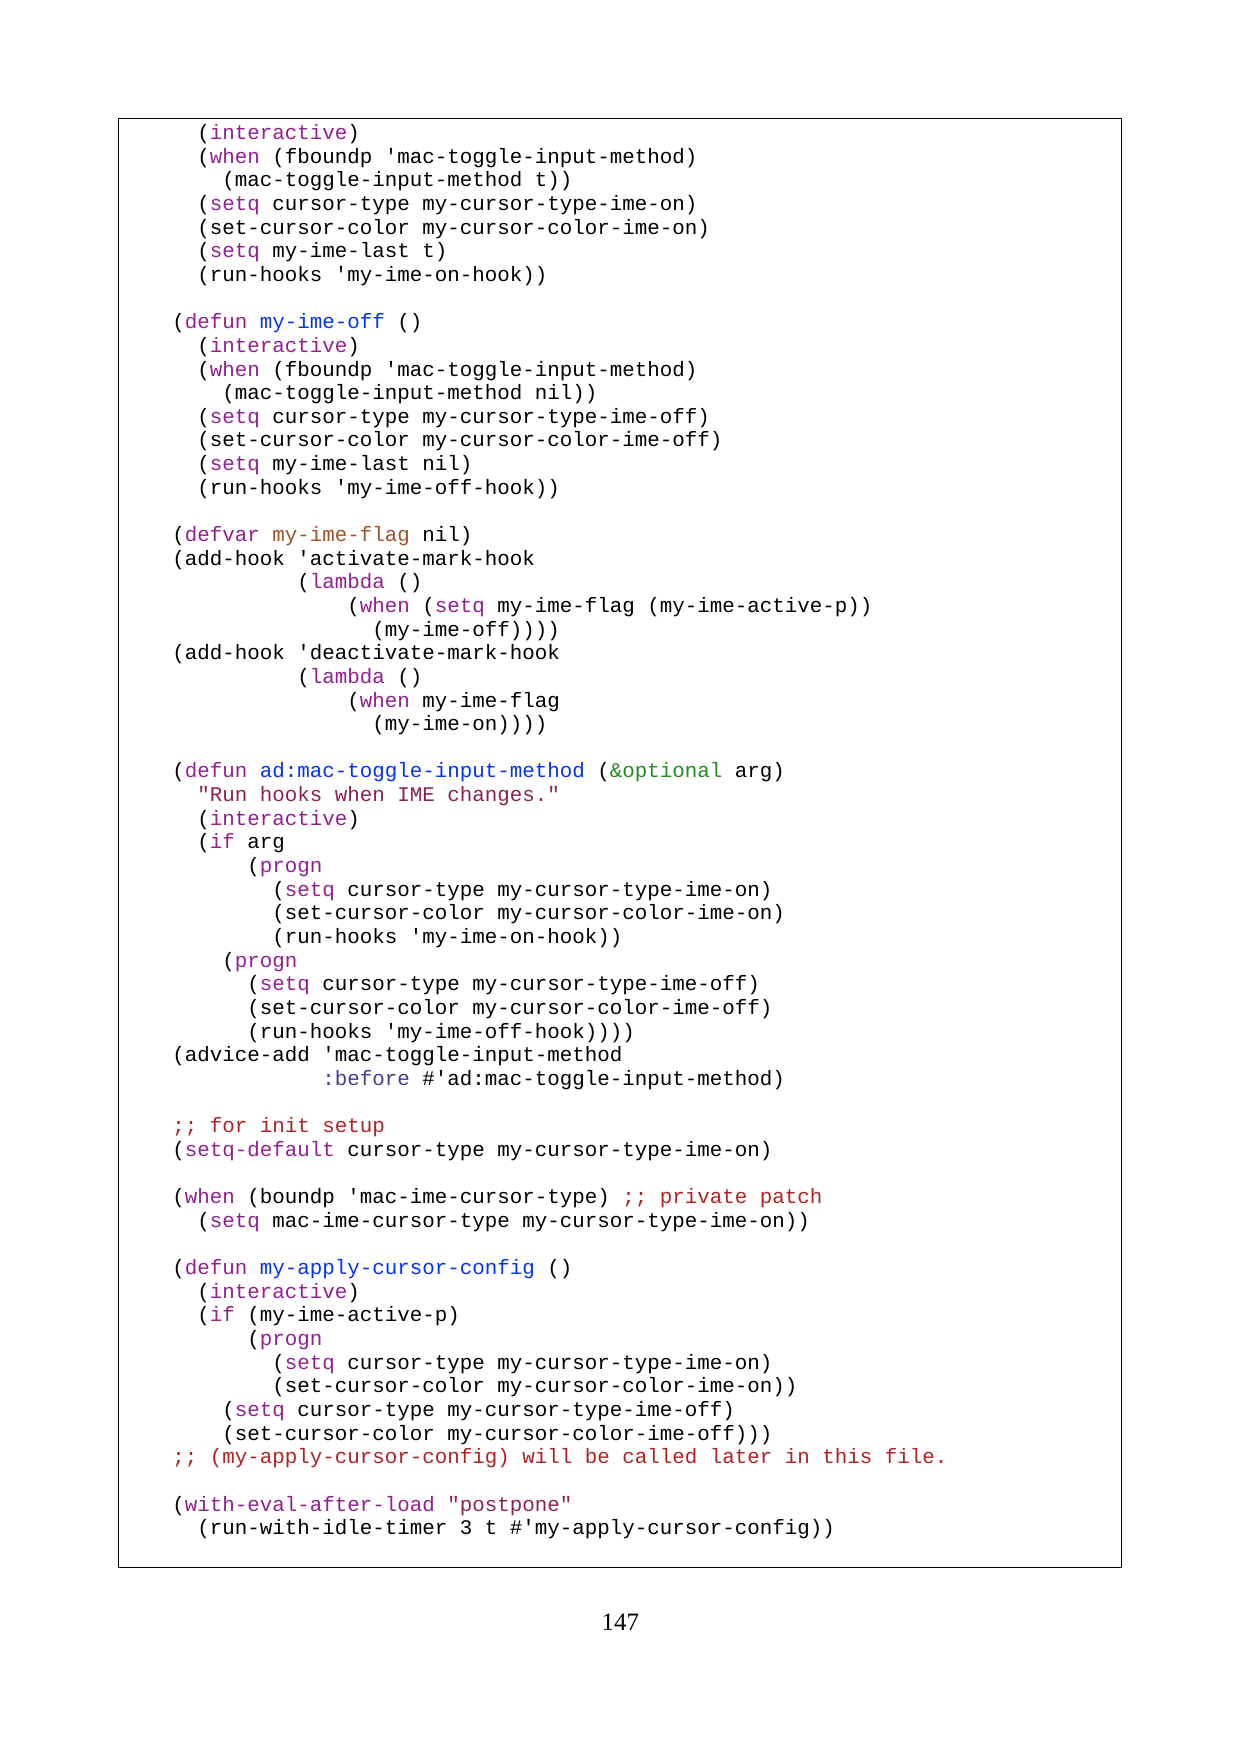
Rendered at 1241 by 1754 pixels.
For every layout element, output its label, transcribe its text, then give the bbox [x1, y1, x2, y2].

text (interactive) [119, 331, 1121, 354]
text ;; (my-apply-cursor-config) will be called later in this file. [119, 1442, 1121, 1466]
text (setq cursor-type my-cursor-type-ime-on) [119, 1348, 1121, 1371]
text (run-hooks 'my-ime-on-hook)) [119, 922, 1121, 946]
text (progn [119, 1324, 1121, 1348]
text (mac-toggle-input-method t)) [119, 165, 1121, 189]
text (setq mac-ime-cursor-type my-cursor-type-ime-on)) [119, 1206, 1121, 1229]
text (setq my-ime-last t) [119, 236, 1121, 260]
text (set-cursor-color my-cursor-color-ime-on) [119, 898, 1121, 922]
text (defun my-ime-off () [119, 307, 1121, 331]
text (my-ime-off)))) [119, 615, 1121, 638]
text (set-cursor-color my-cursor-color-ime-off))) [119, 1419, 1121, 1442]
text (set-cursor-color my-cursor-color-ime-on) [119, 213, 1121, 236]
text (interactive) [119, 804, 1121, 827]
text (with-eval-after-load "postpone" [119, 1489, 1121, 1513]
text (when (fboundp 'mac-toggle-input-method) [119, 354, 1121, 378]
text ;; for init setup [119, 1111, 1121, 1135]
text (run-hooks 'my-ime-on-hook)) [119, 260, 1121, 284]
text (when my-ime-flag [119, 686, 1121, 709]
text (defun ad:mac-toggle-input-method (&optional arg) [119, 757, 1121, 780]
text (setq cursor-type my-cursor-type-ime-off) [119, 1395, 1121, 1419]
text (if arg [119, 827, 1121, 851]
text (lambda () [119, 662, 1121, 686]
text (defun my-apply-cursor-config () [119, 1253, 1121, 1277]
text (progn [119, 946, 1121, 969]
text (set-cursor-color my-cursor-color-ime-off) [119, 993, 1121, 1017]
text (defvar my-ime-flag nil) [119, 520, 1121, 544]
text (interactive) [119, 119, 1121, 142]
text (setq cursor-type my-cursor-type-ime-off) [119, 402, 1121, 426]
text (my-ime-on)))) [119, 709, 1121, 733]
text (if (my-ime-active-p) [119, 1300, 1121, 1324]
text (run-hooks 'my-ime-off-hook)))) [119, 1017, 1121, 1040]
text (advice-add 'mac-toggle-input-method [119, 1040, 1121, 1064]
text (run-with-idle-timer 3 t #'my-apply-cursor-config)) [119, 1513, 1121, 1537]
text (add-hook 'activate-mark-hook [119, 544, 1121, 567]
text (when (boundp 'mac-ime-cursor-type) ;; private patch [119, 1182, 1121, 1206]
text (interactive) [119, 1277, 1121, 1300]
text (mac-toggle-input-method nil)) [119, 378, 1121, 402]
text (when (fboundp 'mac-toggle-input-method) [119, 142, 1121, 165]
text (run-hooks 'my-ime-off-hook)) [119, 473, 1121, 496]
text (add-hook 'deactivate-mark-hook [119, 638, 1121, 662]
text (set-cursor-color my-cursor-color-ime-off) [119, 426, 1121, 449]
text (setq cursor-type my-cursor-type-ime-on) [119, 875, 1121, 898]
text (setq my-ime-last nil) [119, 449, 1121, 473]
text (lambda () [119, 567, 1121, 591]
text "Run hooks when IME changes." [119, 780, 1121, 804]
text (progn [119, 851, 1121, 875]
text (setq cursor-type my-cursor-type-ime-off) [119, 969, 1121, 993]
text (setq cursor-type my-cursor-type-ime-on) [119, 189, 1121, 213]
text (when (setq my-ime-flag (my-ime-active-p)) [119, 591, 1121, 615]
text (set-cursor-color my-cursor-color-ime-on)) [119, 1371, 1121, 1395]
text (setq-default cursor-type my-cursor-type-ime-on) [119, 1135, 1121, 1158]
text :before #'ad:mac-toggle-input-method) [119, 1064, 1121, 1088]
